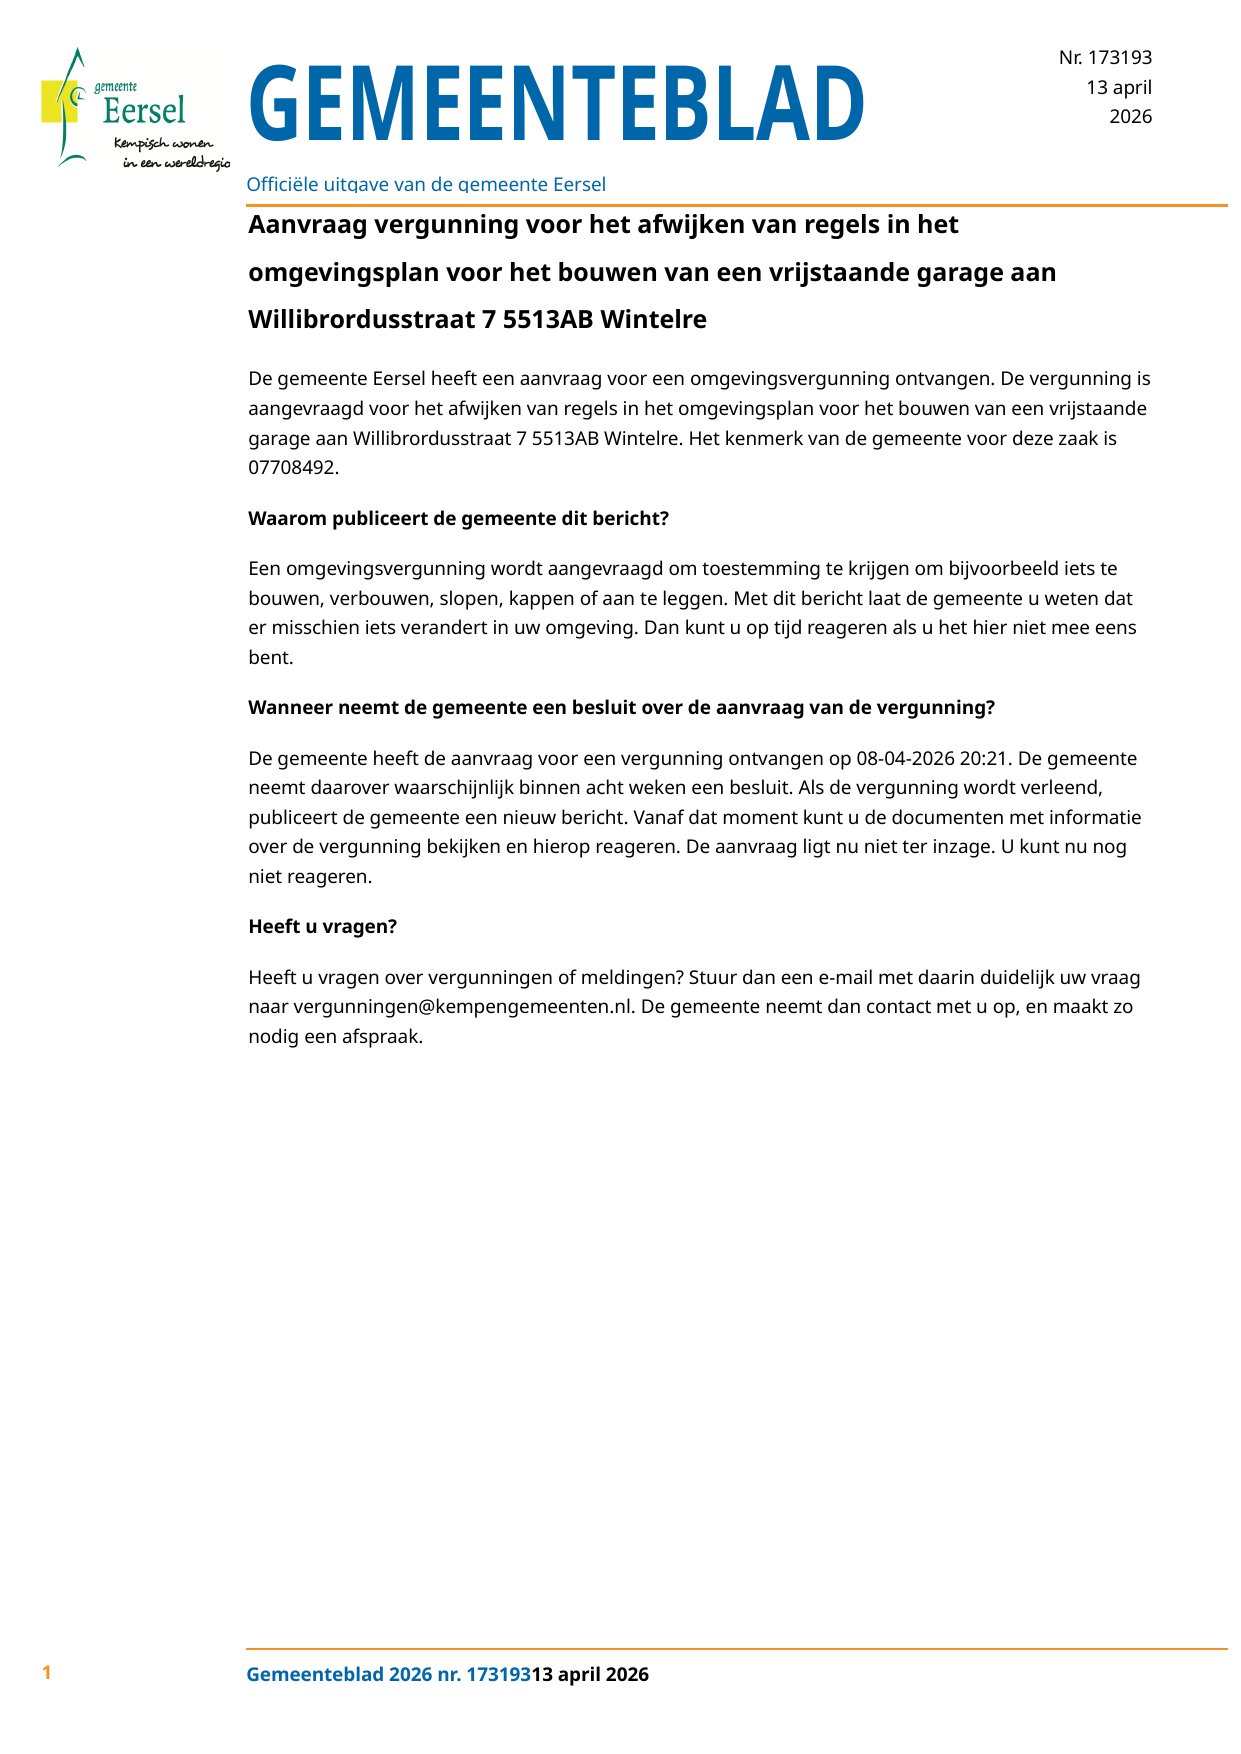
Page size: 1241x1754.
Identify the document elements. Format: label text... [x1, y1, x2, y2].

text Aanvraag vergunning voor het afwijken van regels in het omgevingsplan voor het bouwen van een vrijstaande garage aan Willibrordusstraat 7 5513AB Wintelre [248, 207, 1152, 336]
text Een omgevingsvergunning wordt aangevraagd om toestemming te krijgen om bijvoorbeeld iets te bouwen, verbouwen, slopen, kappen of aan te leggen. Met dit bericht laat de gemeente u weten dat er misschien iets verandert in uw omgeving. Dan kunt u op tijd reageren als u het hier niet mee eens bent. [248, 555, 1152, 669]
text Wanneer neemt de gemeente een besluit over de aanvraag van de vergunning? [248, 694, 1152, 720]
text De gemeente heeft de aanvraag voor een vergunning ontvangen op 08-04-2026 20:21. De gemeente neemt daarover waarschijnlijk binnen acht weken een besluit. Als de vergunning wordt verleend, publiceert de gemeente een nieuw bericht. Vanaf dat moment kunt u de documenten met informatie over de vergunning bekijken en hierop reageren. De aanvraag ligt nu niet ter inzage. U kunt nu nog niet reageren. [248, 745, 1152, 889]
text Heeft u vragen? [248, 913, 1152, 939]
text Waarom publiceert de gemeente dit bericht? [248, 505, 1152, 530]
text De gemeente Eersel heeft een aanvraag voor een omgevingsvergunning ontvangen. De vergunning is aangevraagd voor het afwijken van regels in het omgevingsplan voor het bouwen van een vrijstaande garage aan Willibrordusstraat 7 5513AB Wintelre. Het kenmerk van de gemeente voor deze zaak is 07708492. [248, 366, 1152, 480]
picture [41, 47, 231, 172]
text Heeft u vragen over vergunningen of meldingen? Stuur dan een e-mail met daarin duidelijk uw vraag naar vergunningen@kempengemeenten.nl. De gemeente neemt dan contact met u op, en maakt zo nodig een afspraak. [248, 964, 1152, 1049]
